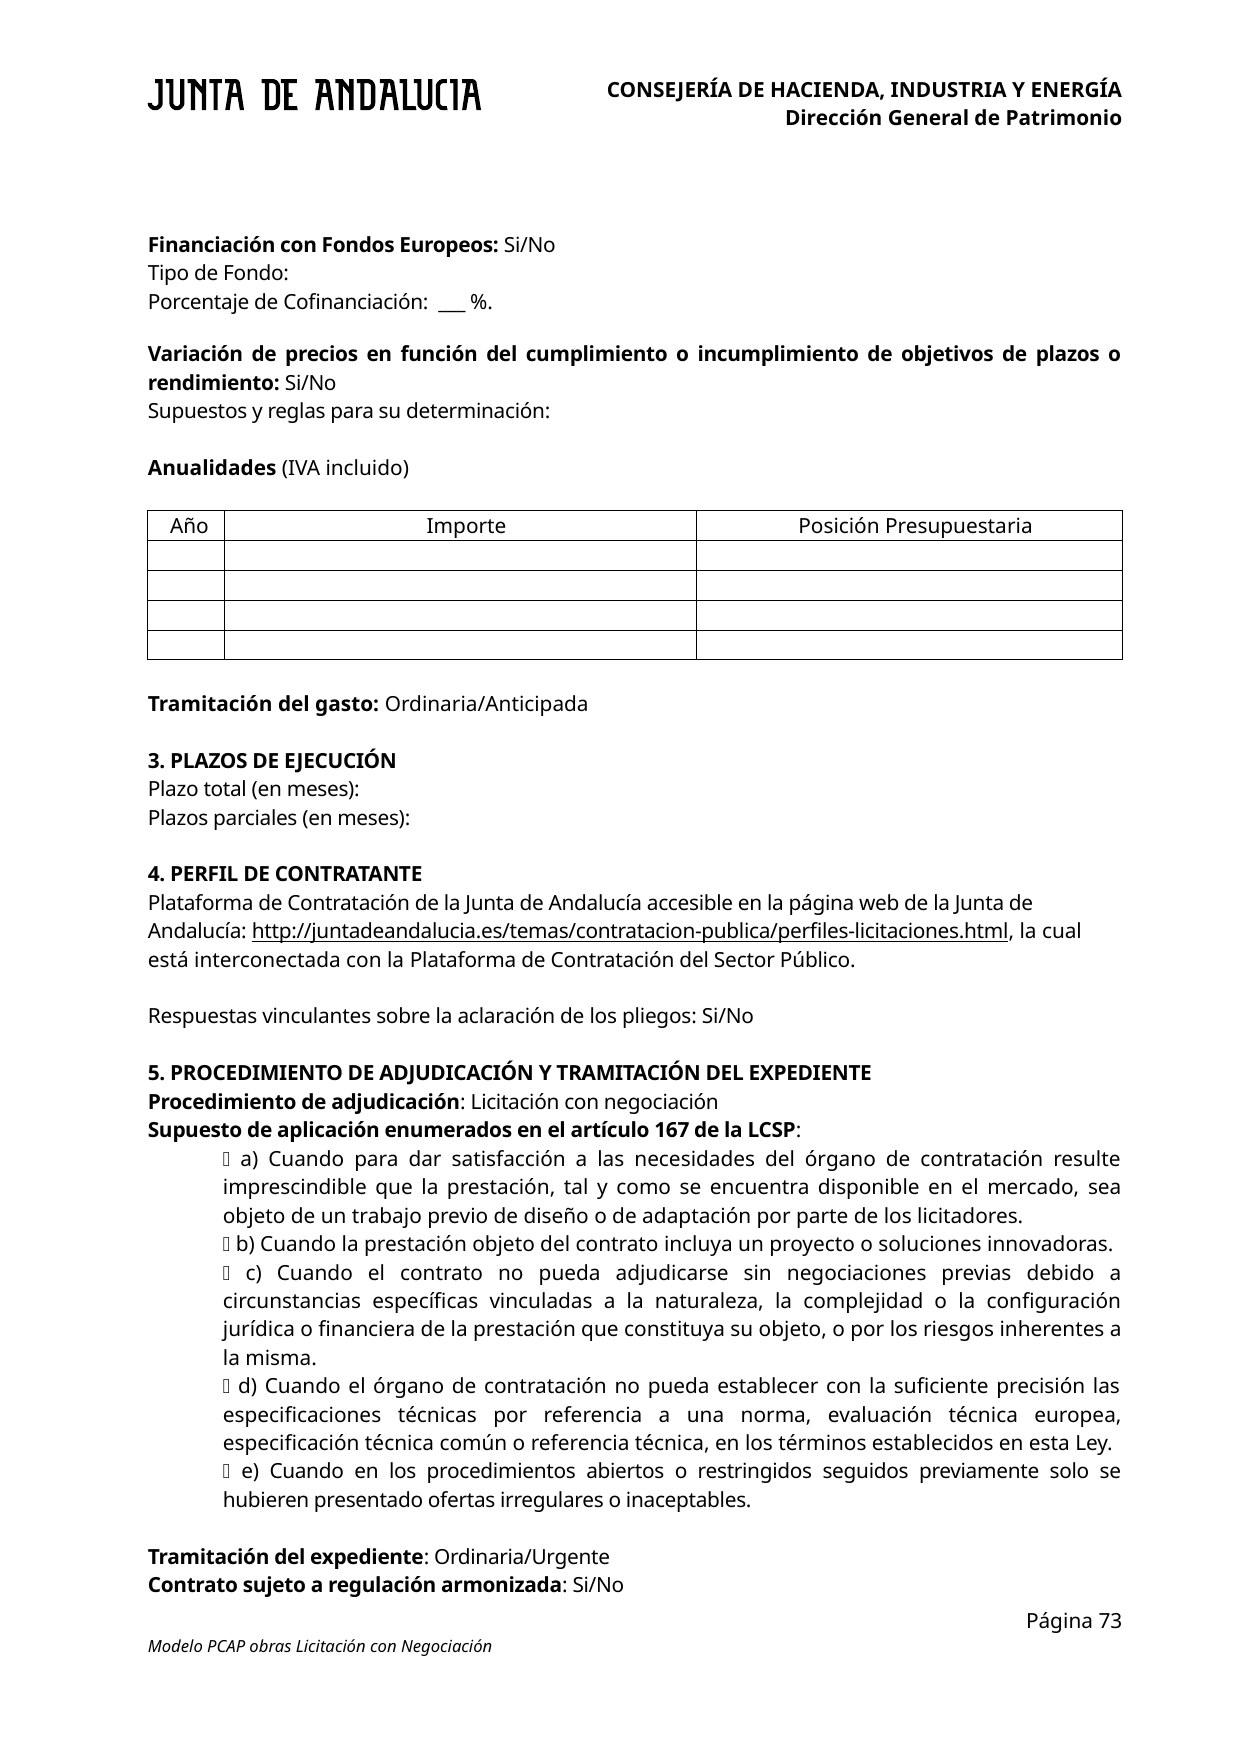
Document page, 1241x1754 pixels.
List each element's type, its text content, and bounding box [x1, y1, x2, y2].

subtitle Plazo total (en meses): [148, 774, 1122, 803]
text Contrato sujeto a regulación armonizada: Si/No [148, 1570, 1122, 1599]
text Plataforma de Contratación de la Junta de Andalucía accesible en la página web de la Junta de Andalucía: http://juntadeandalucia.es/temas/contratacion-publica/perfiles-licitaciones.html, la cual está interconectada con la Plataforma de Contratación del Sector Público. [148, 888, 1122, 973]
text 4. PERFIL DE CONTRATANTE [148, 859, 1122, 888]
table_cell [148, 631, 224, 659]
table_header Año [148, 511, 224, 540]
text Tipo de Fondo: [148, 258, 1122, 287]
text c b) Cuando la prestación objeto del contrato incluya un proyecto o soluciones innovadoras. [223, 1229, 1122, 1258]
text Tramitación del gasto: Ordinaria/Anticipada [148, 689, 1122, 717]
text Tramitación del expediente: Ordinaria/Urgente [148, 1542, 1122, 1570]
text Plazos parciales (en meses): [148, 803, 1122, 831]
table_header Posición Presupuestaria [697, 511, 1122, 540]
text Porcentaje de Cofinanciación: ___ %. [148, 287, 1122, 315]
text Financiación con Fondos Europeos: Si/No [148, 230, 1122, 258]
text Respuestas vinculantes sobre la aclaración de los pliegos: Si/No [148, 1002, 1122, 1030]
subtitle 3. PLAZOS DE EJECUCIÓN [148, 746, 1122, 774]
text 5. PROCEDIMIENTO DE ADJUDICACIÓN Y TRAMITACIÓN DEL EXPEDIENTE [148, 1058, 1122, 1087]
text Supuestos y reglas para su determinación: [148, 396, 1122, 424]
table_cell [225, 631, 696, 659]
table_cell [225, 571, 696, 599]
table_cell [225, 601, 696, 629]
text c c) Cuando el contrato no pueda adjudicarse sin negociaciones previas debido a circunstancias específicas vinculadas a la naturaleza, la complejidad o la configuración jurídica o financiera de la prestación que constituya su objeto, o por los riesgos inherentes a la misma. [223, 1258, 1122, 1371]
table_header Importe [225, 511, 696, 540]
table_cell [148, 601, 224, 629]
table_cell [225, 541, 696, 570]
text Procedimiento de adjudicación: Licitación con negociación [148, 1087, 1122, 1115]
text Variación de precios en función del cumplimiento o incumplimiento de objetivos de plazos o rendimiento: Si/No [148, 339, 1122, 396]
table_cell [697, 571, 1122, 599]
text c a) Cuando para dar satisfacción a las necesidades del órgano de contratación resulte imprescindible que la prestación, tal y como se encuentra disponible en el mercado, sea objeto de un trabajo previo de diseño o de adaptación por parte de los licitadores. [223, 1144, 1122, 1229]
table_cell [697, 631, 1122, 659]
text Anualidades (IVA incluido) [148, 453, 1122, 481]
text Supuesto de aplicación enumerados en el artículo 167 de la LCSP: [148, 1115, 1122, 1144]
table_cell [697, 541, 1122, 570]
table_cell [697, 601, 1122, 629]
text c e) Cuando en los procedimientos abiertos o restringidos seguidos previamente solo se hubieren presentado ofertas irregulares o inaceptables. [223, 1457, 1122, 1513]
text c d) Cuando el órgano de contratación no pueda establecer con la suficiente precisión las especificaciones técnicas por referencia a una norma, evaluación técnica europea, especificación técnica común o referencia técnica, en los términos establecidos en esta Ley. [223, 1371, 1122, 1457]
table_cell [148, 571, 224, 599]
table_cell [148, 541, 224, 570]
